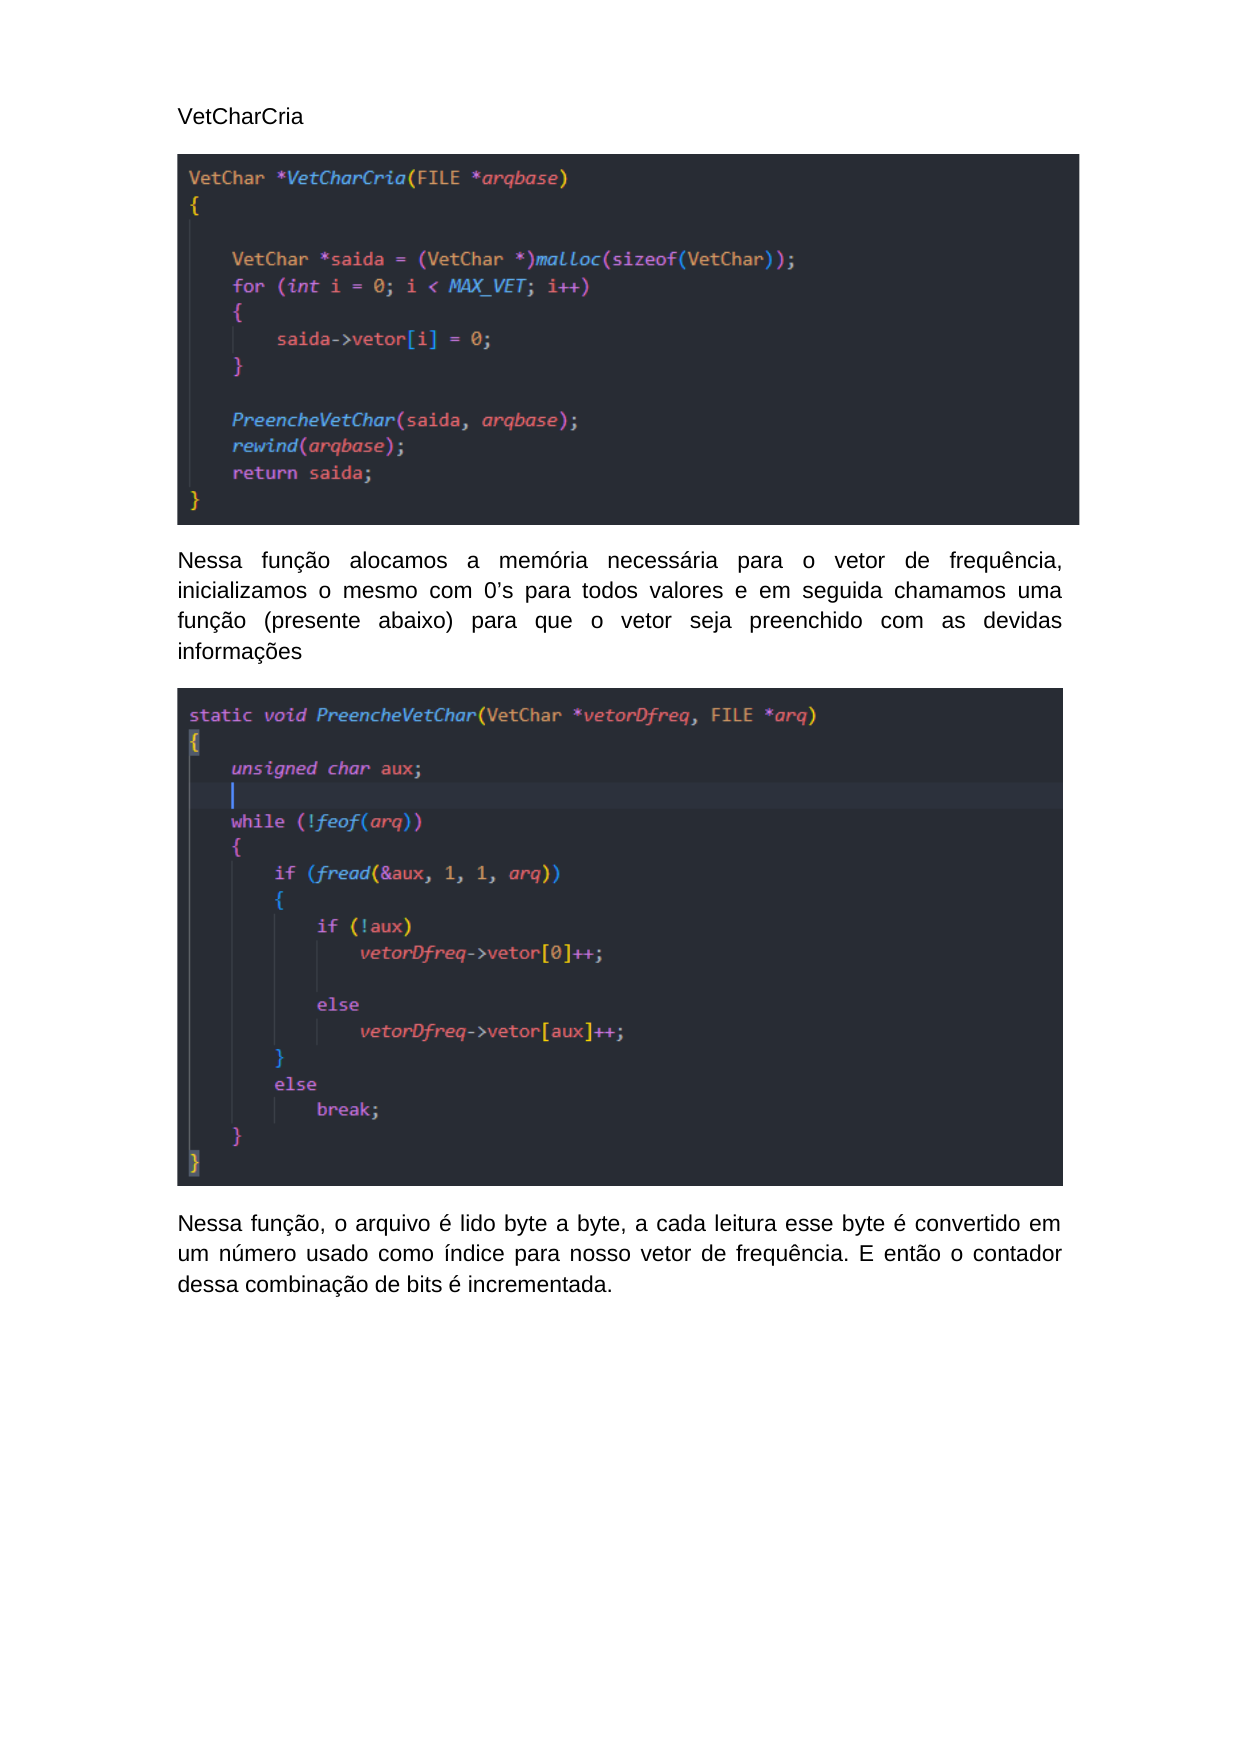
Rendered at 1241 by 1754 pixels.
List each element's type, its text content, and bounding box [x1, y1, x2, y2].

text Nessa função, o arquivo é lido byte a byte, a cada leitura esse byte é convertido em um número usado como índice para nosso vetor de frequência. E então o contador dessa combinação de bits é incrementada. [177, 1210, 1063, 1297]
text VetCharCria [177, 103, 1063, 130]
picture [177, 154, 1080, 282]
picture [177, 688, 1063, 1180]
text Nessa função alocamos a memória necessária para o vetor de frequência, inicializamos o mesmo com 0’s para todos valores e em seguida chamamos uma função (presente abaixo) para que o vetor seja preenchido com as devidas informações [177, 282, 1063, 664]
